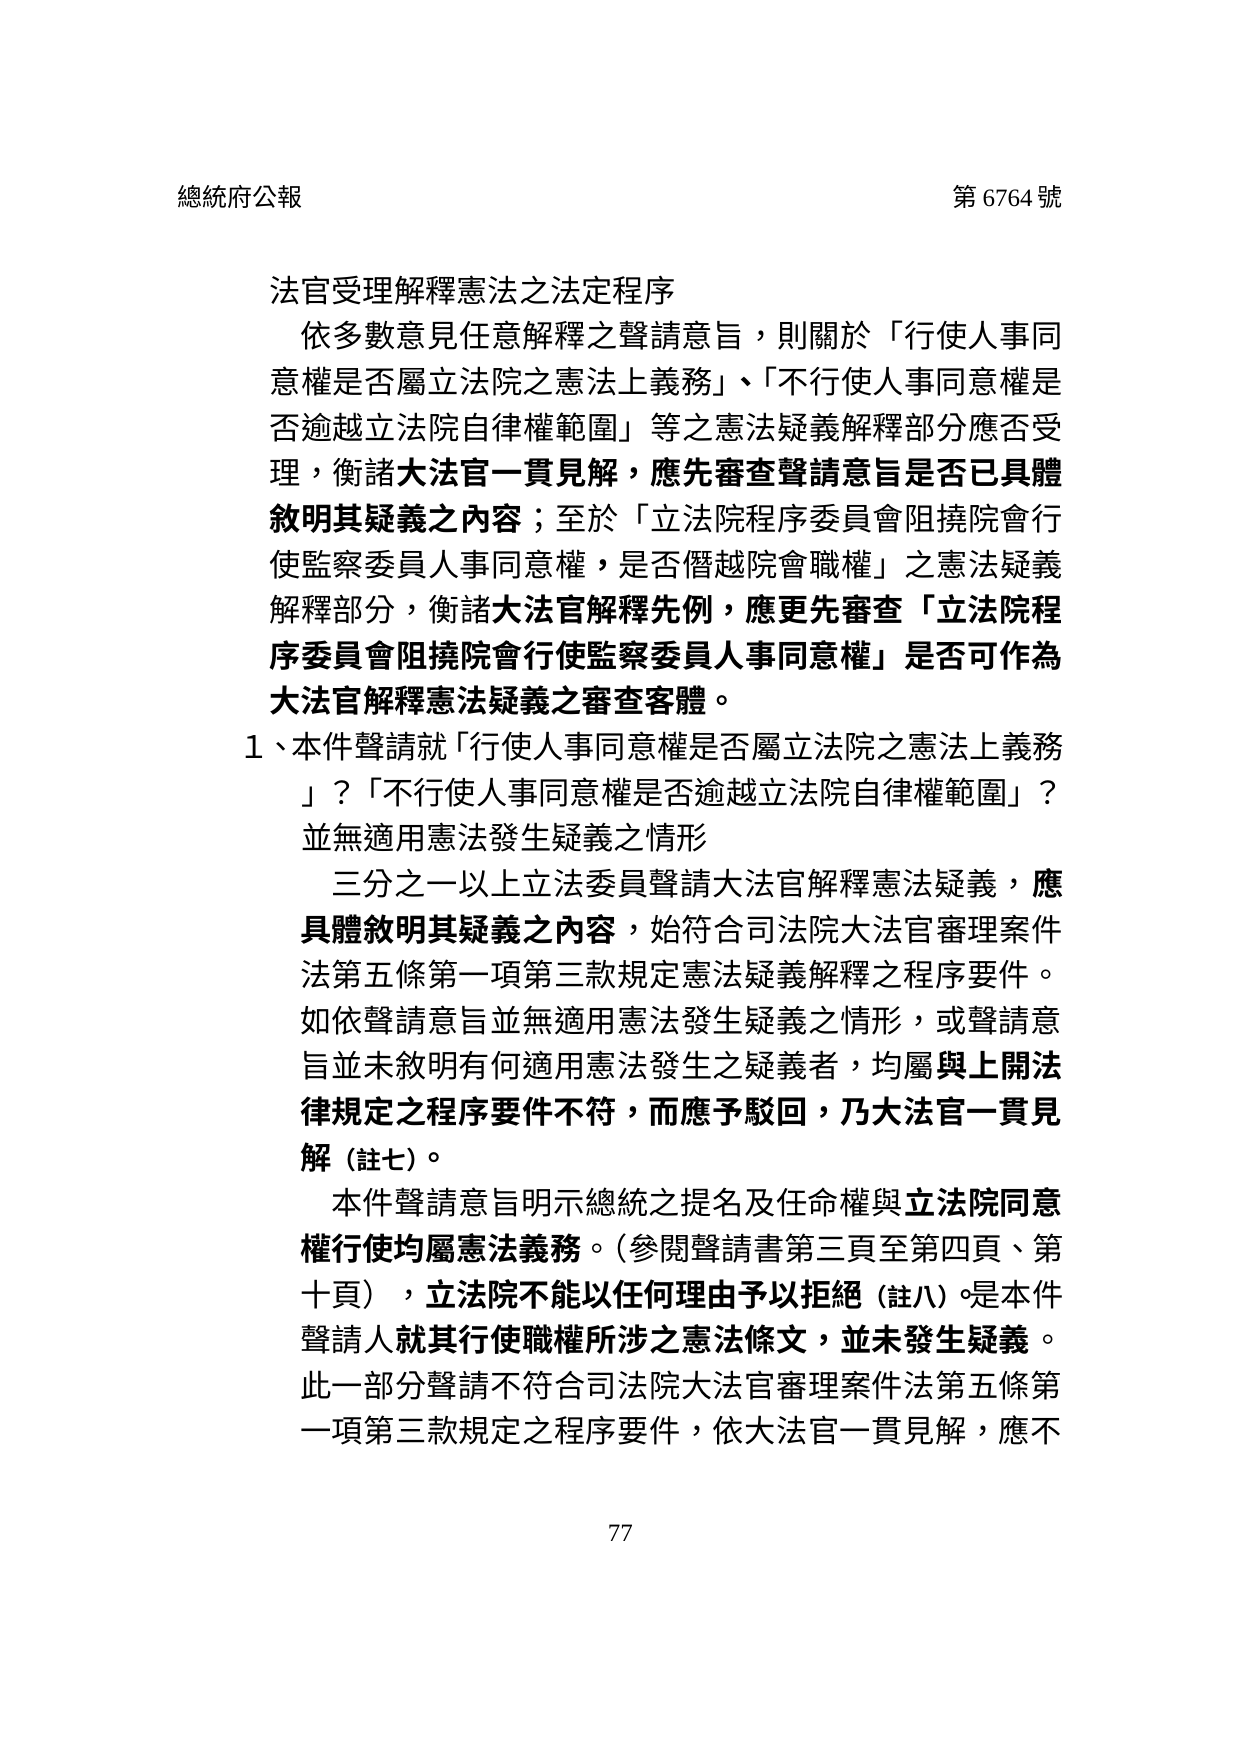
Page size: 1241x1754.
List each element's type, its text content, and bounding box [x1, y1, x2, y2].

text １、本件聲請就「行使人事同意權是否屬立法院之憲法上義務」？「不行使人事同意權是否逾越立法院自律權範圍」？並無適用憲法發生疑義之情形 [238, 722, 1063, 859]
text 法官受理解釋憲法之法定程序 [206, 266, 1063, 311]
text 本件聲請意旨明示總統之提名及任命權與立法院同意權行使均屬憲法義務。（參閱聲請書第三頁至第四頁、第十頁），立法院不能以任何理由予以拒絕（註八）。是本件聲請人就其行使職權所涉之憲法條文，並未發生疑義。此一部分聲請不符合司法院大法官審理案件法第五條第一項第三款規定之程序要件，依大法官一貫見解，應不 [300, 1178, 1063, 1452]
text 三分之一以上立法委員聲請大法官解釋憲法疑義，應具體敘明其疑義之內容，始符合司法院大法官審理案件法第五條第一項第三款規定憲法疑義解釋之程序要件。如依聲請意旨並無適用憲法發生疑義之情形，或聲請意旨並未敘明有何適用憲法發生之疑義者，均屬與上開法律規定之程序要件不符，而應予駁回，乃大法官一貫見解（註七）。 [300, 859, 1063, 1178]
text 依多數意見任意解釋之聲請意旨，則關於「行使人事同意權是否屬立法院之憲法上義務」、「不行使人事同意權是否逾越立法院自律權範圍」等之憲法疑義解釋部分應否受理，衡諸大法官一貫見解，應先審查聲請意旨是否已具體敘明其疑義之內容；至於「立法院程序委員會阻撓院會行使監察委員人事同意權，是否僭越院會職權」之憲法疑義解釋部分，衡諸大法官解釋先例，應更先審查「立法院程序委員會阻撓院會行使監察委員人事同意權」是否可作為大法官解釋憲法疑義之審查客體。 [269, 311, 1063, 722]
